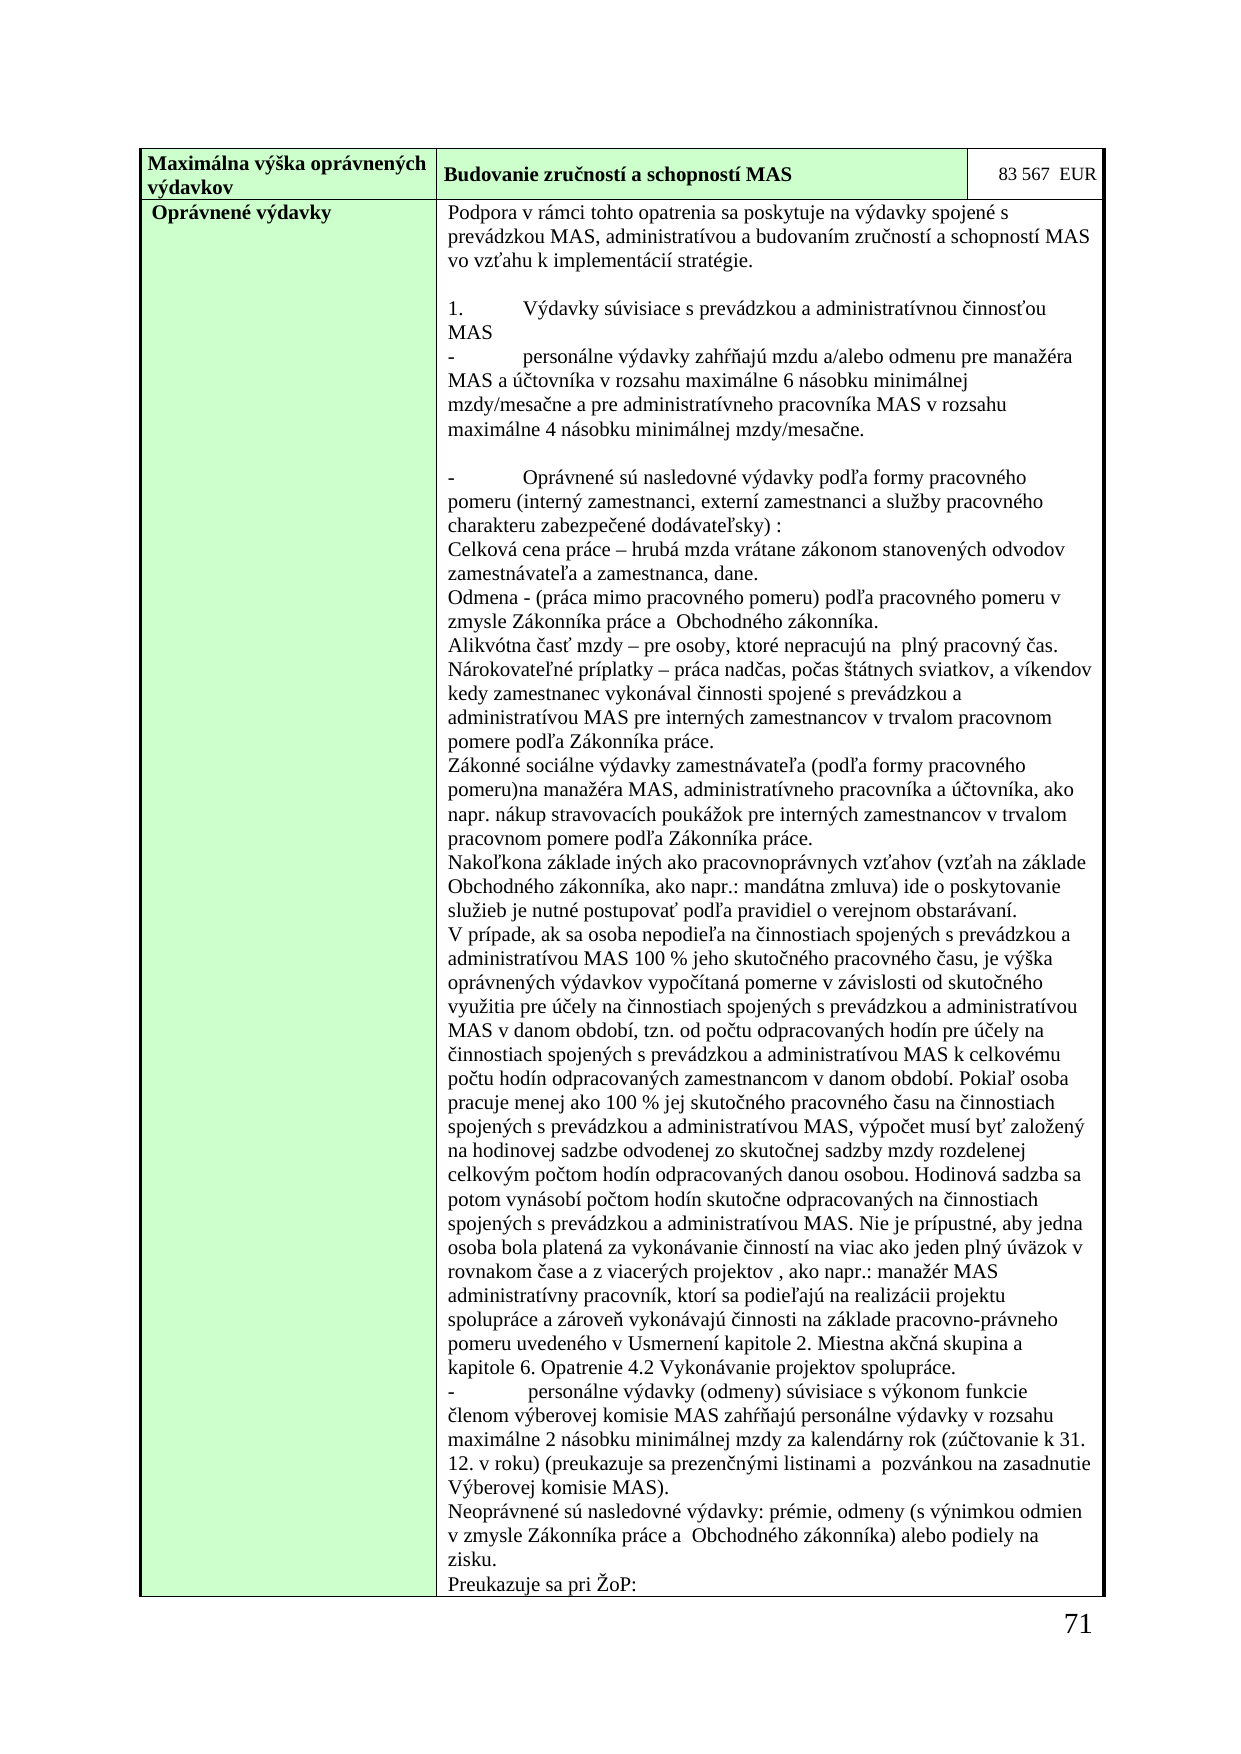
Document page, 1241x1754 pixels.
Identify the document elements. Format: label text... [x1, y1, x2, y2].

table_cell 83 567 EUR [968, 149, 1102, 199]
table_cell Podpora v rámci tohto opatrenia sa poskytuje na výdavky spojené s prevádzkou MAS, administratívou a budovaním zručností a schopností MAS vo vzťahu k implementácií stratégie. 1. Výdavky súvisiace s prevádzkou a administratívnou činnosťou MAS - personálne výdavky zahŕňajú mzdu a/alebo odmenu pre manažéra MAS a účtovníka v rozsahu maximálne 6 násobku minimálnej mzdy/mesačne a pre administratívneho pracovníka MAS v rozsahu maximálne 4 násobku minimálnej mzdy/mesačne. - Oprávnené sú nasledovné výdavky podľa formy pracovného pomeru (interný zamestnanci, externí zamestnanci a služby pracovného charakteru zabezpečené dodávateľsky) : Celková cena práce – hrubá mzda vrátane zákonom stanovených odvodov zamestnávateľa a zamestnanca, dane. Odmena - (práca mimo pracovného pomeru) podľa pracovného pomeru v zmysle Zákonníka práce a Obchodného zákonníka. Alikvótna časť mzdy – pre osoby, ktoré nepracujú na plný pracovný čas. Nárokovateľné príplatky – práca nadčas, počas štátnych sviatkov, a víkendov kedy zamestnanec vykonával činnosti spojené s prevádzkou a administratívou MAS pre interných zamestnancov v trvalom pracovnom pomere podľa Zákonníka práce. Zákonné sociálne výdavky zamestnávateľa (podľa formy pracovného pomeru)na manažéra MAS, administratívneho pracovníka a účtovníka, ako napr. nákup stravovacích poukážok pre interných zamestnancov v trvalom pracovnom pomere podľa Zákonníka práce. Nakoľkona základe iných ako pracovnoprávnych vzťahov (vzťah na základe Obchodného zákonníka, ako napr.: mandátna zmluva) ide o poskytovanie služieb je nutné postupovať podľa pravidiel o verejnom obstarávaní. V prípade, ak sa osoba nepodieľa na činnostiach spojených s prevádzkou a administratívou MAS 100 % jeho skutočného pracovného času, je výška oprávnených výdavkov vypočítaná pomerne v závislosti od skutočného využitia pre účely na činnostiach spojených s prevádzkou a administratívou MAS v danom období, tzn. od počtu odpracovaných hodín pre účely na činnostiach spojených s prevádzkou a administratívou MAS k celkovému počtu hodín odpracovaných zamestnancom v danom období. Pokiaľ osoba pracuje menej ako 100 % jej skutočného pracovného času na činnostiach spojených s prevádzkou a administratívou MAS, výpočet musí byť založený na hodinovej sadzbe odvodenej zo skutočnej sadzby mzdy rozdelenej celkovým počtom hodín odpracovaných danou osobou. Hodinová sadzba sa potom vynásobí počtom hodín skutočne odpracovaných na činnostiach spojených s prevádzkou a administratívou MAS. Nie je prípustné, aby jedna osoba bola platená za vykonávanie činností na viac ako jeden plný úväzok v rovnakom čase a z viacerých projektov , ako napr.: manažér MAS administratívny pracovník, ktorí sa podieľajú na realizácii projektu spolupráce a zároveň vykonávajú činnosti na základe pracovno-právneho pomeru uvedeného v Usmernení kapitole 2. Miestna akčná skupina a kapitole 6. Opatrenie 4.2 Vykonávanie projektov spolupráce. - personálne výdavky (odmeny) súvisiace s výkonom funkcie členom výberovej komisie MAS zahŕňajú personálne výdavky v rozsahu maximálne 2 násobku minimálnej mzdy za kalendárny rok (zúčtovanie k 31. 12. v roku) (preukazuje sa prezenčnými listinami a pozvánkou na zasadnutie Výberovej komisie MAS). Neoprávnené sú nasledovné výdavky: prémie, odmeny (s výnimkou odmien v zmysle Zákonníka práce a Obchodného zákonníka) alebo podiely na zisku. Preukazuje sa pri ŽoP: [437, 200, 1102, 1596]
table_cell Budovanie zručností a schopností MAS [437, 149, 967, 199]
table_cell Maximálna výška oprávnených výdavkov [142, 149, 436, 199]
table_cell Oprávnené výdavky [142, 200, 436, 1596]
